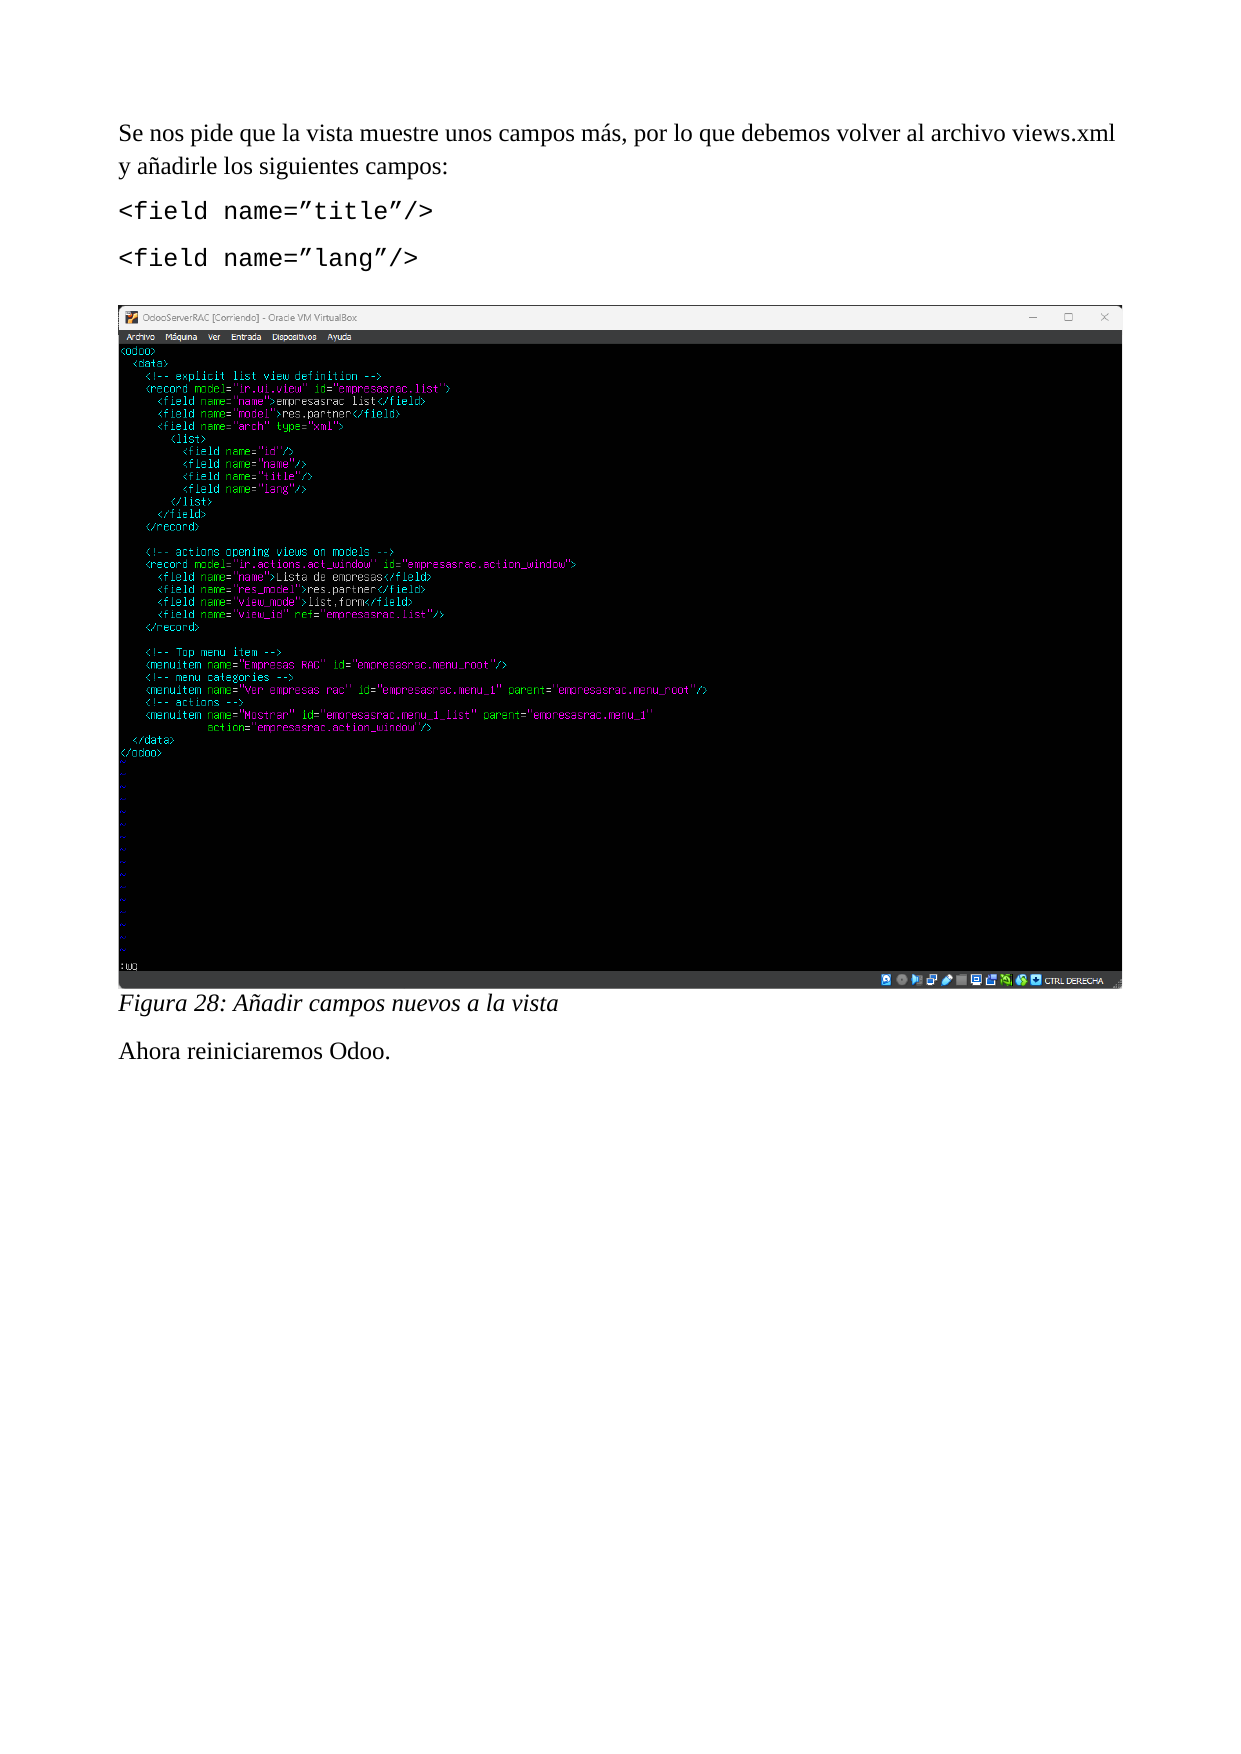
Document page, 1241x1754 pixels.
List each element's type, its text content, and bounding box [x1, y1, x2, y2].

picture [118, 305, 1123, 989]
text Figura 28: Añadir campos nuevos a la vista [118, 989, 1122, 1017]
text Ahora reiniciaremos Odoo. [118, 1036, 1122, 1064]
text <field name=”title”/> [118, 199, 1122, 227]
text <field name=”lang”/> [118, 246, 1122, 274]
text Se nos pide que la vista muestre unos campos más, por lo que debemos volver al archivo views.xml y añadirle los siguientes campos: [118, 118, 1122, 180]
